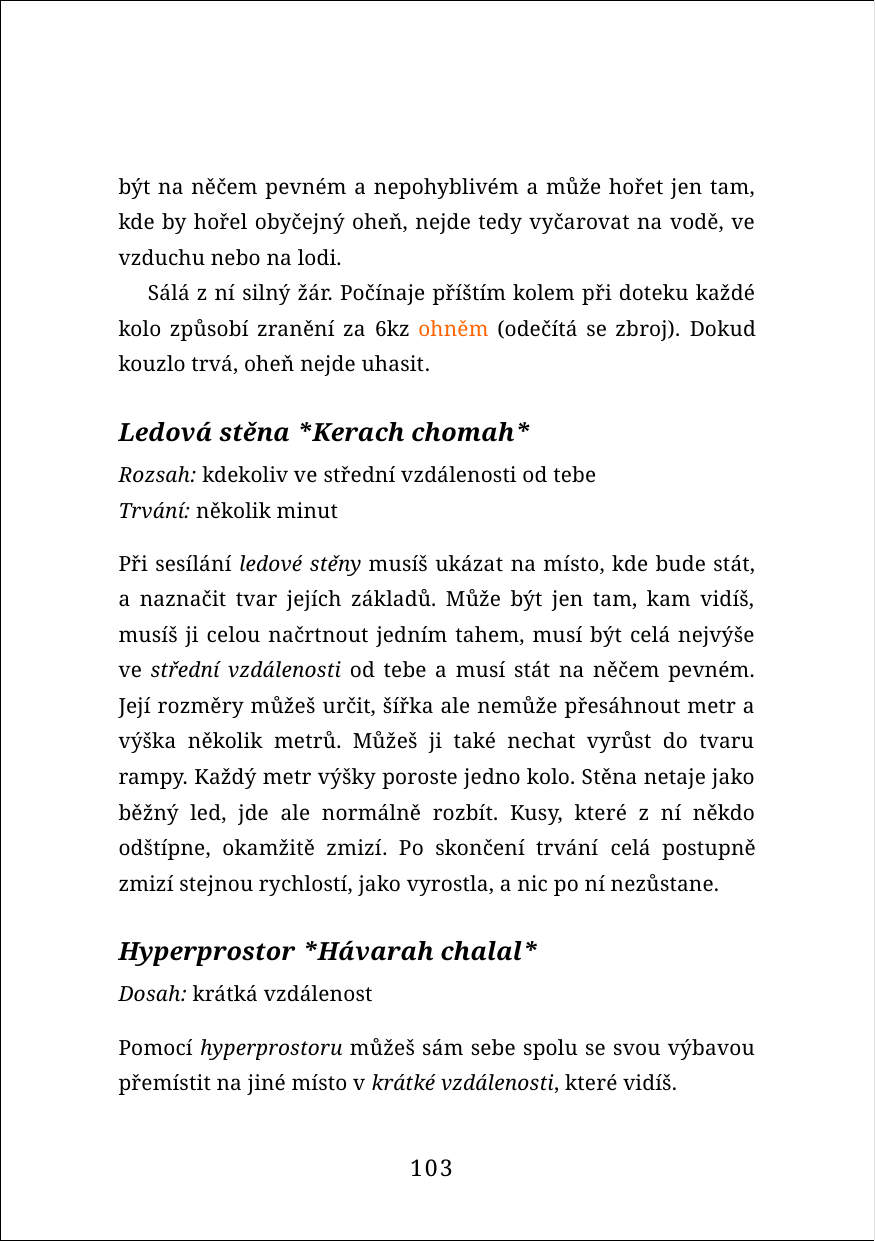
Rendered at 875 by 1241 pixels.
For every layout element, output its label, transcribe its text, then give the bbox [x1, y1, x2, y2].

subtitle Hyperprostor *Hávarah chalal* [118, 934, 756, 968]
text Pomocí hyperprostoru můžeš sám sebe spolu se svou výbavou přemístit na jiné místo v krátké vzdálenosti, které vidíš. [118, 1033, 756, 1097]
text Při sesílání ledové stěny musíš ukázat na místo, kde bude stát, a naznačit tvar jejích základů. Může být jen tam, kam vidíš, musíš ji celou načrtnout jedním tahem, musí být celá nejvýše ve střední vzdálenosti od tebe a musí stát na něčem pevném. Její rozměry můžeš určit, šířka ale nemůže přesáhnout metr a výška několik metrů. Můžeš ji také nechat vyrůst do tvaru rampy. Každý metr výšky poroste jedno kolo. Stěna netaje jako běžný led, jde ale normálně rozbít. Kusy, které z ní někdo odštípne, okamžitě zmizí. Po skončení trvání celá postupně zmizí stejnou rychlostí, jako vyrostla, a nic po ní nezůstane. [118, 549, 756, 897]
text být na něčem pevném a nepohyblivém a může hořet jen tam, kde by hořel obyčejný oheň, nejde tedy vyčarovat na vodě, ve vzduchu nebo na lodi. Sálá z ní silný žár. Počínaje příštím kolem při doteku každé kolo způsobí zranění za 6kz ohněm (odečítá se zbroj). Dokud kouzlo trvá, oheň nejde uhasit. [118, 172, 756, 378]
subtitle Ledová stěna *Kerach chomah* [118, 414, 756, 448]
text Dosah: krátká vzdálenost [118, 979, 756, 1008]
text Rozsah: kdekoliv ve střední vzdálenosti od tebe Trvání: několik minut [118, 460, 756, 524]
